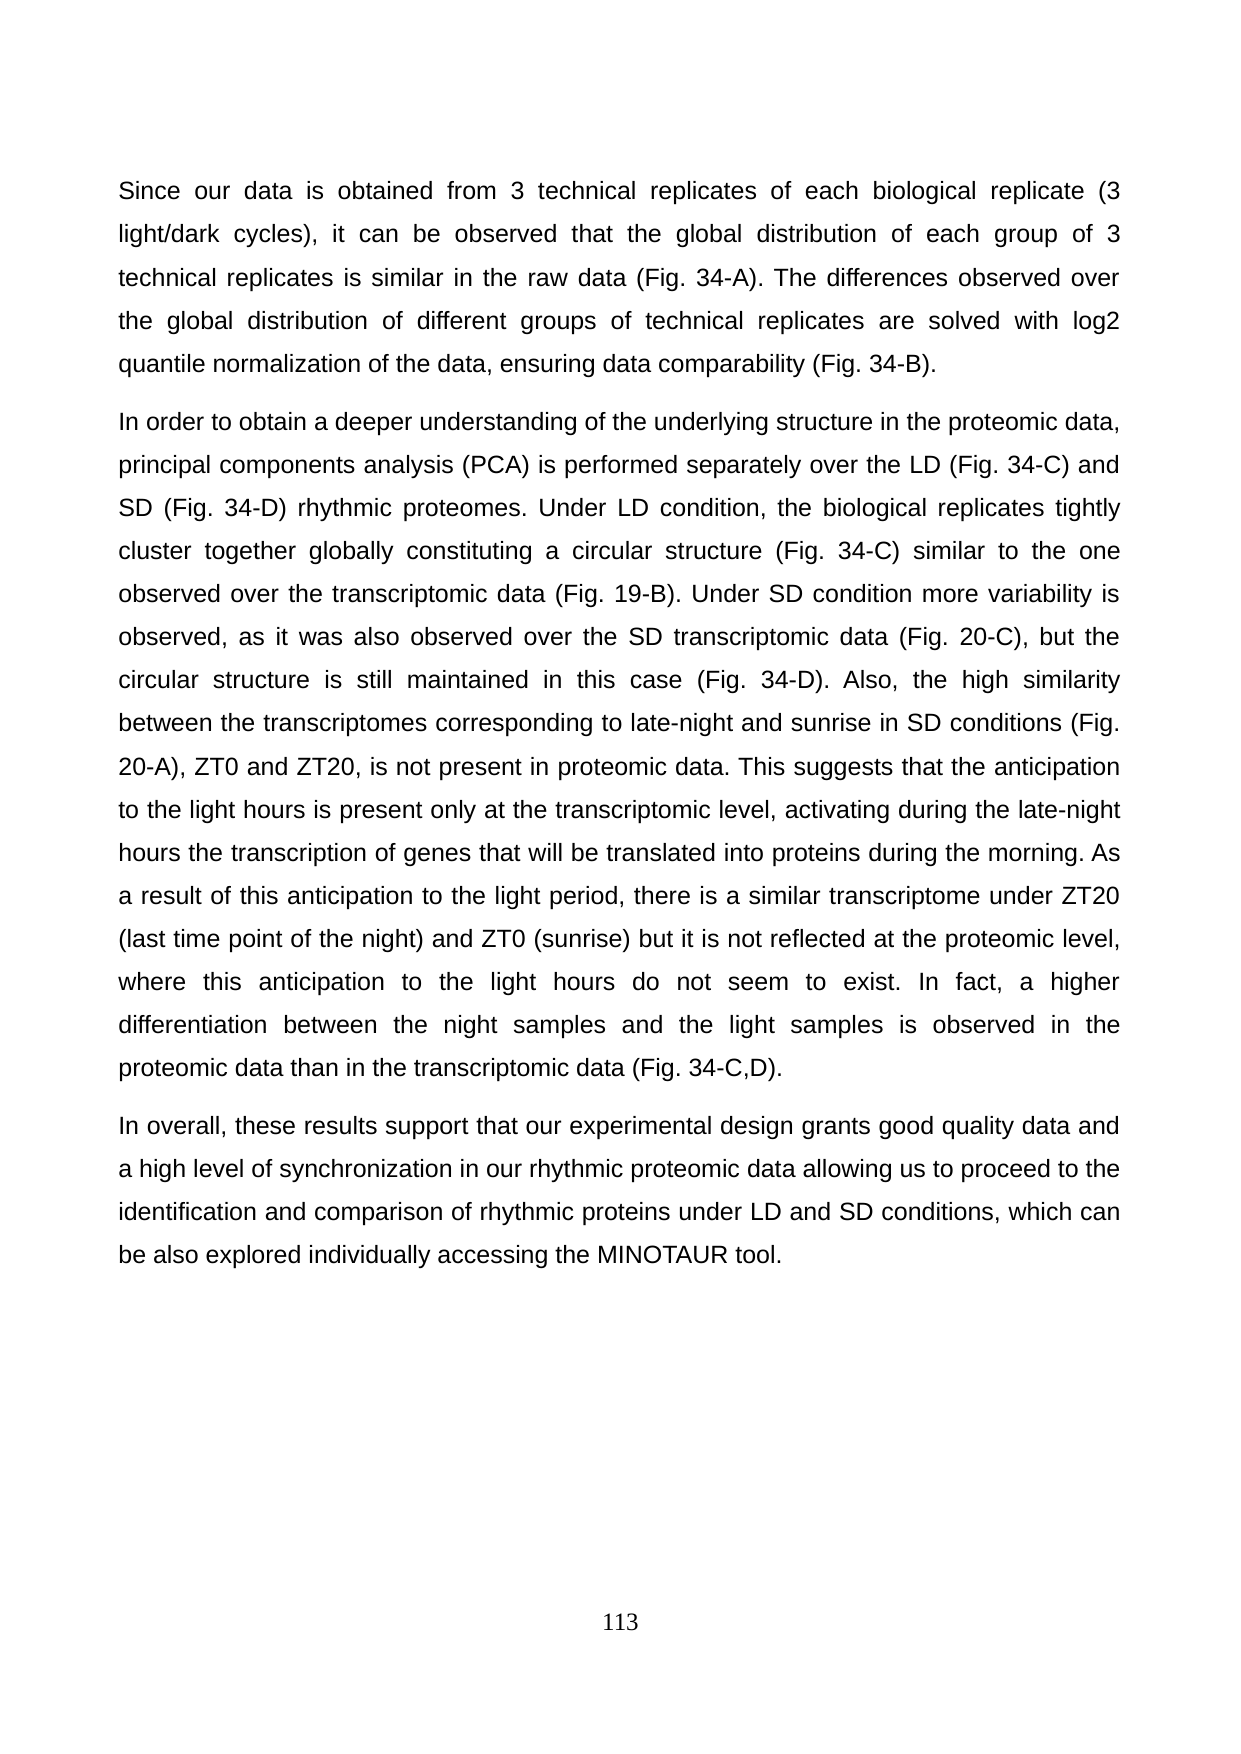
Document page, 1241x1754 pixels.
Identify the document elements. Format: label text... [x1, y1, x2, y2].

text Since our data is obtained from 3 technical replicates of each biological replicate (3 light/dark cycles), it can be observed that the global distribution of each group of 3 technical replicates is similar in the raw data (Fig. 34-A). The differences observed over the global distribution of different groups of technical replicates are solved with log2 quantile normalization of the data, ensuring data comparability (Fig. 34-B). [118, 176, 1122, 378]
text In order to obtain a deeper understanding of the underlying structure in the proteomic data, principal components analysis (PCA) is performed separately over the LD (Fig. 34-C) and SD (Fig. 34-D) rhythmic proteomes. Under LD condition, the biological replicates tightly cluster together globally constituting a circular structure (Fig. 34-C) similar to the one observed over the transcriptomic data (Fig. 19-B). Under SD condition more variability is observed, as it was also observed over the SD transcriptomic data (Fig. 20-C), but the circular structure is still maintained in this case (Fig. 34-D). Also, the high similarity between the transcriptomes corresponding to late-night and sunrise in SD conditions (Fig. 20-A), ZT0 and ZT20, is not present in proteomic data. This suggests that the anticipation to the light hours is present only at the transcriptomic level, activating during the late-night hours the transcription of genes that will be translated into proteins during the morning. As a result of this anticipation to the light period, there is a similar transcriptome under ZT20 (last time point of the night) and ZT0 (sunrise) but it is not reflected at the proteomic level, where this anticipation to the light hours do not seem to exist. In fact, a higher differentiation between the night samples and the light samples is observed in the proteomic data than in the transcriptomic data (Fig. 34-C,D). [118, 407, 1122, 1082]
text In overall, these results support that our experimental design grants good quality data and a high level of synchronization in our rhythmic proteomic data allowing us to proceed to the identification and comparison of rhythmic proteins under LD and SD conditions, which can be also explored individually accessing the MINOTAUR tool. [118, 1111, 1122, 1269]
